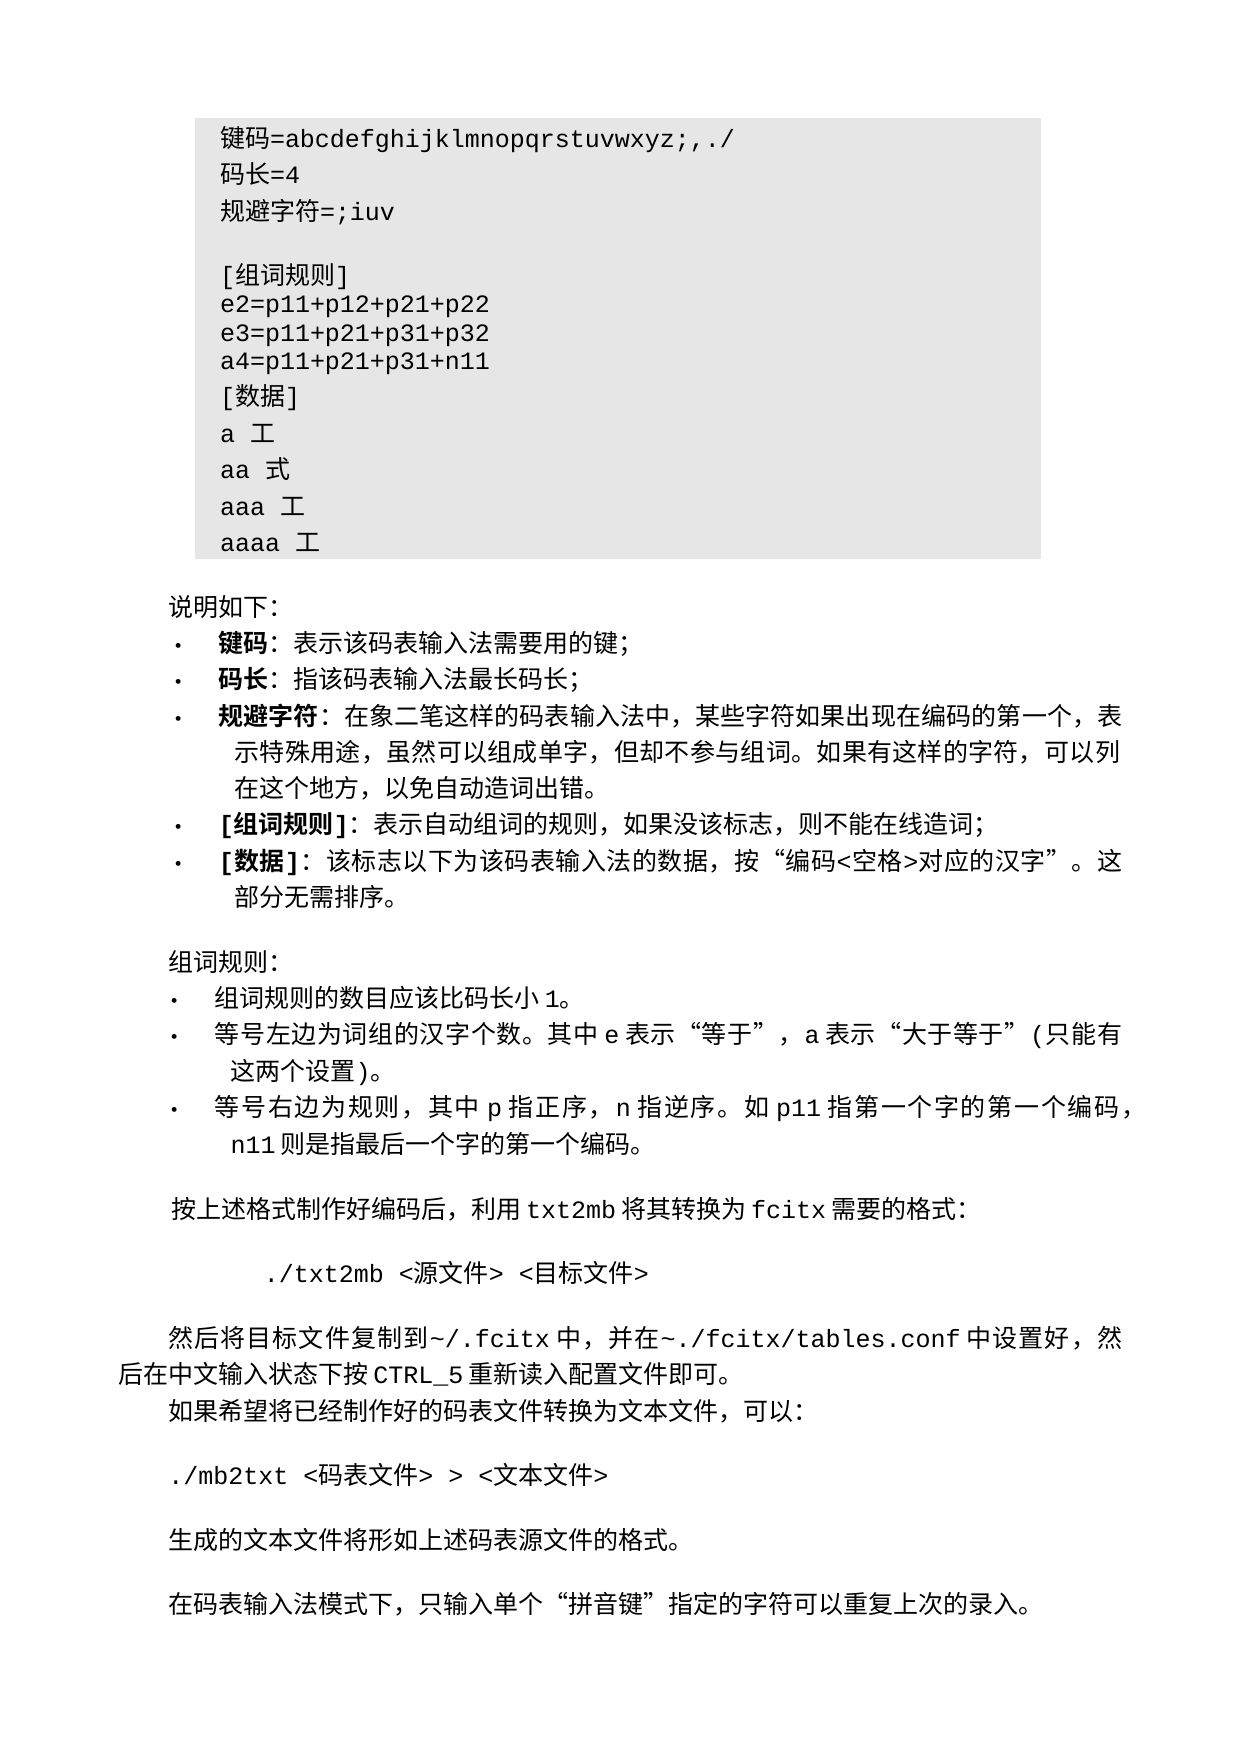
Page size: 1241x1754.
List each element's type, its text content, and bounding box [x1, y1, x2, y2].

text 生成的文本文件将形如上述码表源文件的格式。 [118, 1521, 1122, 1557]
list 组词规则的数目应该比码长小1。 [171, 978, 1122, 1015]
text 然后将目标文件复制到~/.fcitx中，并在~./fcitx/tables.conf中设置好，然后在中文输入状态下按CTRL_5重新读入配置文件即可。 [118, 1318, 1122, 1391]
text 按上述格式制作好编码后，利用txt2mb将其转换为fcitx需要的格式： [171, 1189, 1122, 1226]
text ./txt2mb <源文件> <目标文件> [118, 1254, 1122, 1290]
text ./mb2txt <码表文件> > <文本文件> [118, 1456, 1122, 1492]
list 键码：表示该码表输入法需要用的键； [175, 624, 1122, 660]
list 等号右边为规则，其中p指正序，n指逆序。如p11指第一个字的第一个编码，n11则是指最后一个字的第一个编码。 [171, 1088, 1122, 1161]
text 组词规则： [118, 942, 1122, 978]
text 在码表输入法模式下，只输入单个“拼音键”指定的字符可以重复上次的录入。 [118, 1585, 1122, 1621]
list [组词规则]：表示自动组词的规则，如果没该标志，则不能在线造词； [175, 805, 1122, 841]
list 规避字符：在象二笔这样的码表输入法中，某些字符如果出现在编码的第一个，表示特殊用途，虽然可以组成单字，但却不参与组词。如果有这样的字符，可以列在这个地方，以免自动造词出错。 [175, 696, 1122, 805]
text 如果希望将已经制作好的码表文件转换为文本文件，可以： [118, 1391, 1122, 1428]
table_header 键码=abcdefghijklmnopqrstuvwxyz;,./ 码长=4 规避字符=;iuv [组词规则] e2=p11+p12+p21+p22 e3=p11+p21+p31+p32 a4=p11+p21+p31+n11 [数据] a 工 aa 式 aaa 工 aaaa 工 [195, 118, 1041, 559]
list 码长：指该码表输入法最长码长； [175, 660, 1122, 696]
text 说明如下： [118, 587, 1122, 624]
list 等号左边为词组的汉字个数。其中e表示“等于”，a表示“大于等于”(只能有这两个设置)。 [171, 1015, 1122, 1088]
list [数据]：该标志以下为该码表输入法的数据，按“编码<空格>对应的汉字”。这部分无需排序。 [175, 841, 1122, 914]
